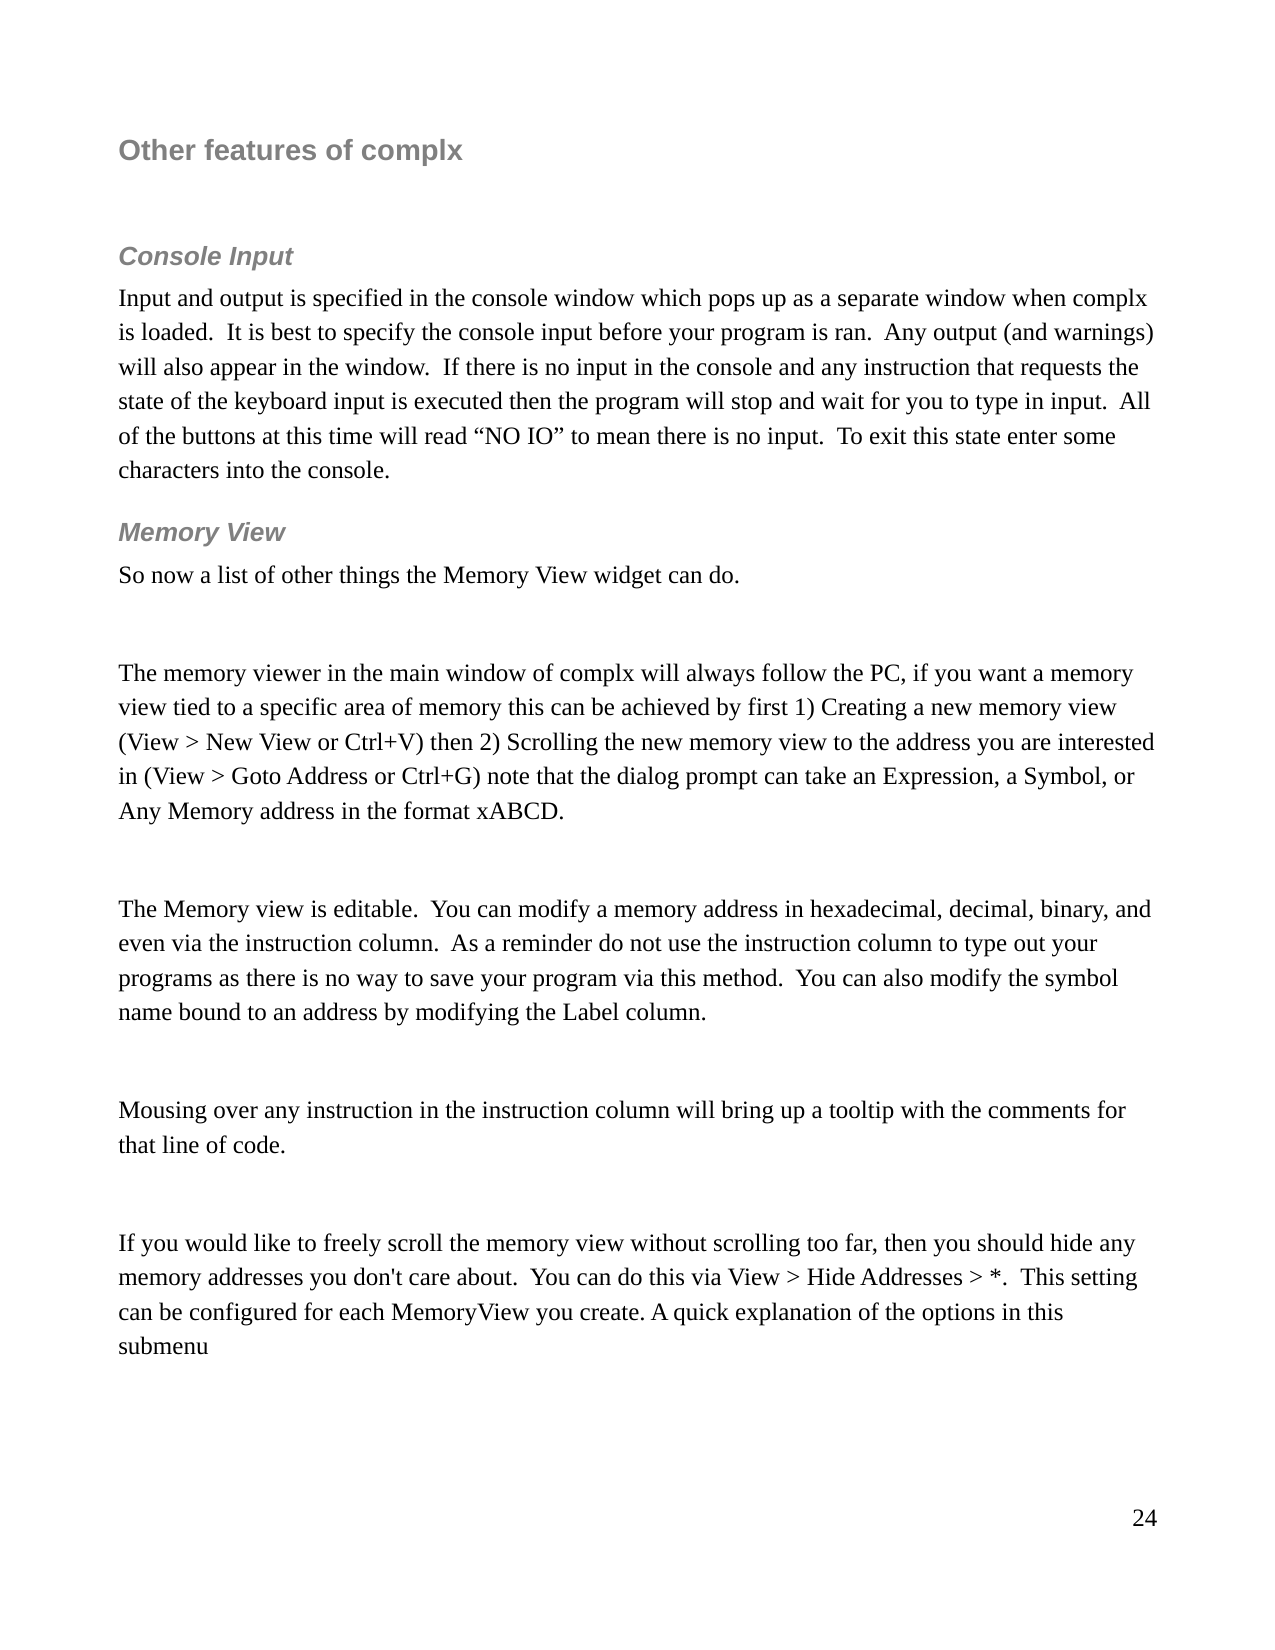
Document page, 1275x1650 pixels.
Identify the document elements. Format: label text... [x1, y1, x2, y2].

text The Memory view is editable. You can modify a memory address in hexadecimal, decimal, binary, and even via the instruction column. As a reminder do not use the instruction column to type out your programs as there is no way to save your program via this method. You can also modify the symbol name bound to an address by modifying the Label column. [118, 894, 1157, 1026]
text The memory viewer in the main window of complx will always follow the PC, if you want a memory view tied to a specific area of memory this can be achieved by first 1) Creating a new memory view (View > New View or Ctrl+V) then 2) Scrolling the new memory view to the address you are interested in (View > Goto Address or Ctrl+G) note that the dialog prompt can take an Expression, a Symbol, or Any Memory address in the format xABCD. [118, 658, 1157, 824]
text So now a list of other things the Memory View widget can do. [118, 560, 1157, 588]
subtitle Memory View [118, 517, 1157, 547]
subtitle Other features of complx [118, 133, 1157, 166]
text If you would like to freely scroll the memory view without scrolling too far, then you should hide any memory addresses you don't care about. You can do this via View > Hide Addresses > *. This setting can be configured for each MemoryView you create. A quick explanation of the options in this submenu [118, 1228, 1157, 1360]
text Mousing over any instruction in the instruction column will bring up a tooltip with the comments for that line of code. [118, 1095, 1157, 1159]
subtitle Console Input [118, 240, 1157, 271]
text Input and output is specified in the console window which pops up as a separate window when complx is loaded. It is best to specify the console input before your program is ran. Any output (and warnings) will also appear in the window. If there is no input in the console and any instruction that requests the state of the keyboard input is executed then the program will stop and wait for you to type in input. All of the buttons at this time will read “NO IO” to mean there is no input. To exit this state enter some characters into the console. [118, 283, 1157, 484]
